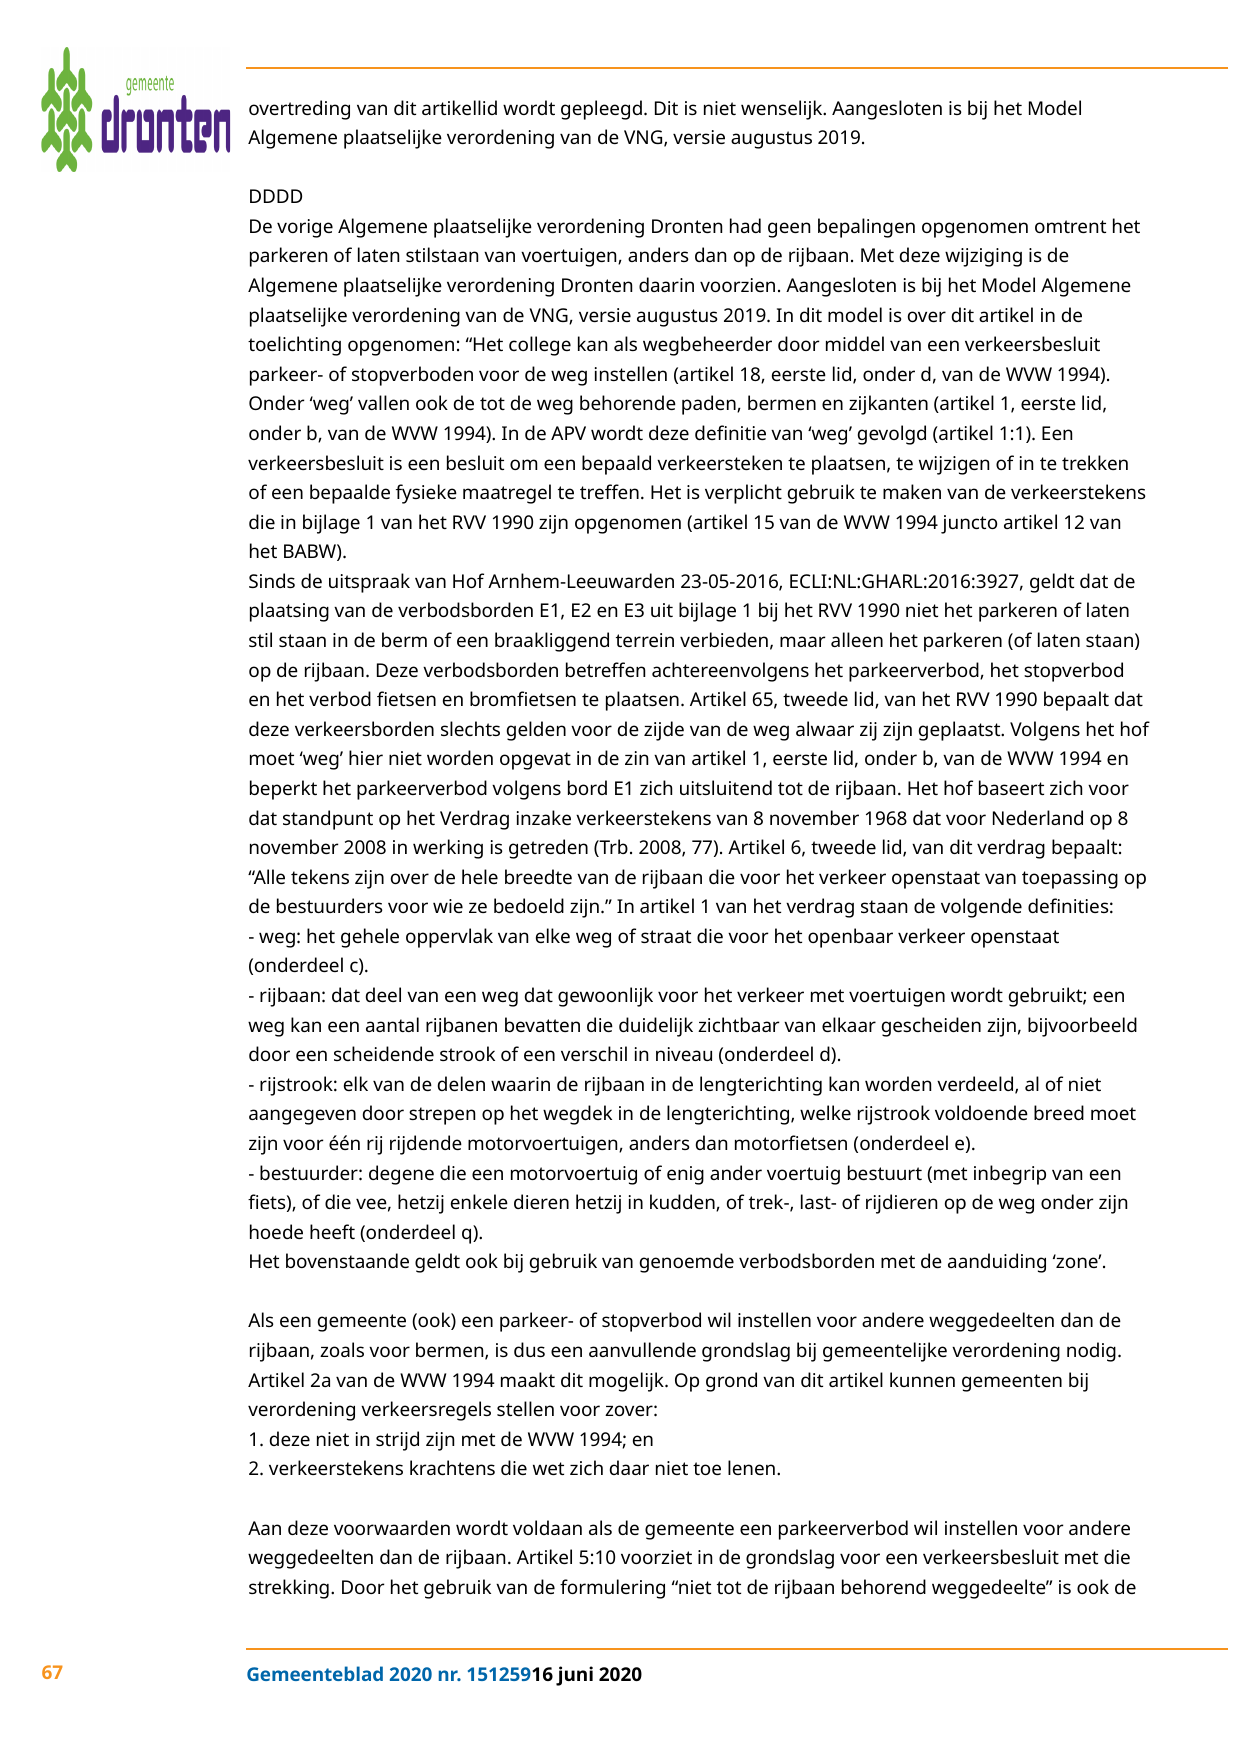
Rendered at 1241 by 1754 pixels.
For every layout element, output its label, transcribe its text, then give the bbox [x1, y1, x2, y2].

text Aan deze voorwaarden wordt voldaan als de gemeente een parkeerverbod wil instellen voor andere weggedeelten dan de rijbaan. Artikel 5:10 voorziet in de grondslag voor een verkeersbesluit met die strekking. Door het gebruik van de formulering “niet tot de rijbaan behorend weggedeelte” is ook de [248, 1515, 1152, 1600]
text - weg: het gehele oppervlak van elke weg of straat die voor het openbaar verkeer openstaat (onderdeel c). [248, 923, 1152, 978]
text - rijbaan: dat deel van een weg dat gewoonlijk voor het verkeer met voertuigen wordt gebruikt; een weg kan een aantal rijbanen bevatten die duidelijk zichtbaar van elkaar gescheiden zijn, bijvoorbeeld door een scheidende strook of een verschil in niveau (onderdeel d). [248, 982, 1152, 1067]
text De vorige Algemene plaatselijke verordening Dronten had geen bepalingen opgenomen omtrent het parkeren of laten stilstaan van voertuigen, anders dan op de rijbaan. Met deze wijziging is de Algemene plaatselijke verordening Dronten daarin voorzien. Aangesloten is bij het Model Algemene plaatselijke verordening van de VNG, versie augustus 2019. In dit model is over dit artikel in de toelichting opgenomen: “Het college kan als wegbeheerder door middel van een verkeersbesluit parkeer- of stopverboden voor de weg instellen (artikel 18, eerste lid, onder d, van de WVW 1994). Onder ‘weg’ vallen ook de tot de weg behorende paden, bermen en zijkanten (artikel 1, eerste lid, onder b, van de WVW 1994). In de APV wordt deze definitie van ‘weg’ gevolgd (artikel 1:1). Een verkeersbesluit is een besluit om een bepaald verkeersteken te plaatsen, te wijzigen of in te trekken of een bepaalde fysieke maatregel te treffen. Het is verplicht gebruik te maken van de verkeerstekens die in bijlage 1 van het RVV 1990 zijn opgenomen (artikel 15 van de WVW 1994 juncto artikel 12 van het BABW). [248, 213, 1152, 564]
picture [41, 47, 231, 172]
text Het bovenstaande geldt ook bij gebruik van genoemde verbodsborden met de aanduiding ‘zone’. [248, 1248, 1152, 1274]
text overtreding van dit artikellid wordt gepleegd. Dit is niet wenselijk. Aangesloten is bij het Model Algemene plaatselijke verordening van de VNG, versie augustus 2019. [248, 95, 1152, 150]
text - rijstrook: elk van de delen waarin de rijbaan in de lengterichting kan worden verdeeld, al of niet aangegeven door strepen op het wegdek in de lengterichting, welke rijstrook voldoende breed moet zijn voor één rij rijdende motorvoertuigen, anders dan motorfietsen (onderdeel e). [248, 1071, 1152, 1156]
text - bestuurder: degene die een motorvoertuig of enig ander voertuig bestuurt (met inbegrip van een fiets), of die vee, hetzij enkele dieren hetzij in kudden, of trek-, last- of rijdieren op de weg onder zijn hoede heeft (onderdeel q). [248, 1160, 1152, 1245]
text Als een gemeente (ook) een parkeer- of stopverbod wil instellen voor andere weggedeelten dan de rijbaan, zoals voor bermen, is dus een aanvullende grondslag bij gemeentelijke verordening nodig. Artikel 2a van de WVW 1994 maakt dit mogelijk. Op grond van dit artikel kunnen gemeenten bij verordening verkeersregels stellen voor zover: [248, 1308, 1152, 1422]
text Sinds de uitspraak van Hof Arnhem-Leeuwarden 23-05-2016, ECLI:NL:GHARL:2016:3927, geldt dat de plaatsing van de verbodsborden E1, E2 en E3 uit bijlage 1 bij het RVV 1990 niet het parkeren of laten stil staan in de berm of een braakliggend terrein verbieden, maar alleen het parkeren (of laten staan) op de rijbaan. Deze verbodsborden betreffen achtereenvolgens het parkeerverbod, het stopverbod en het verbod fietsen en bromfietsen te plaatsen. Artikel 65, tweede lid, van het RVV 1990 bepaalt dat deze verkeersborden slechts gelden voor de zijde van de weg alwaar zij zijn geplaatst. Volgens het hof moet ‘weg’ hier niet worden opgevat in de zin van artikel 1, eerste lid, onder b, van de WVW 1994 en beperkt het parkeerverbod volgens bord E1 zich uitsluitend tot de rijbaan. Het hof baseert zich voor dat standpunt op het Verdrag inzake verkeerstekens van 8 november 1968 dat voor Nederland op 8 november 2008 in werking is getreden (Trb. 2008, 77). Artikel 6, tweede lid, van dit verdrag bepaalt: “Alle tekens zijn over de hele breedte van de rijbaan die voor het verkeer openstaat van toepassing op de bestuurders voor wie ze bedoeld zijn.” In artikel 1 van het verdrag staan de volgende definities: [248, 568, 1152, 919]
text 2. verkeerstekens krachtens die wet zich daar niet toe lenen. [248, 1456, 1152, 1481]
text 1. deze niet in strijd zijn met de WVW 1994; en [248, 1426, 1152, 1452]
text DDDD [248, 183, 1152, 209]
